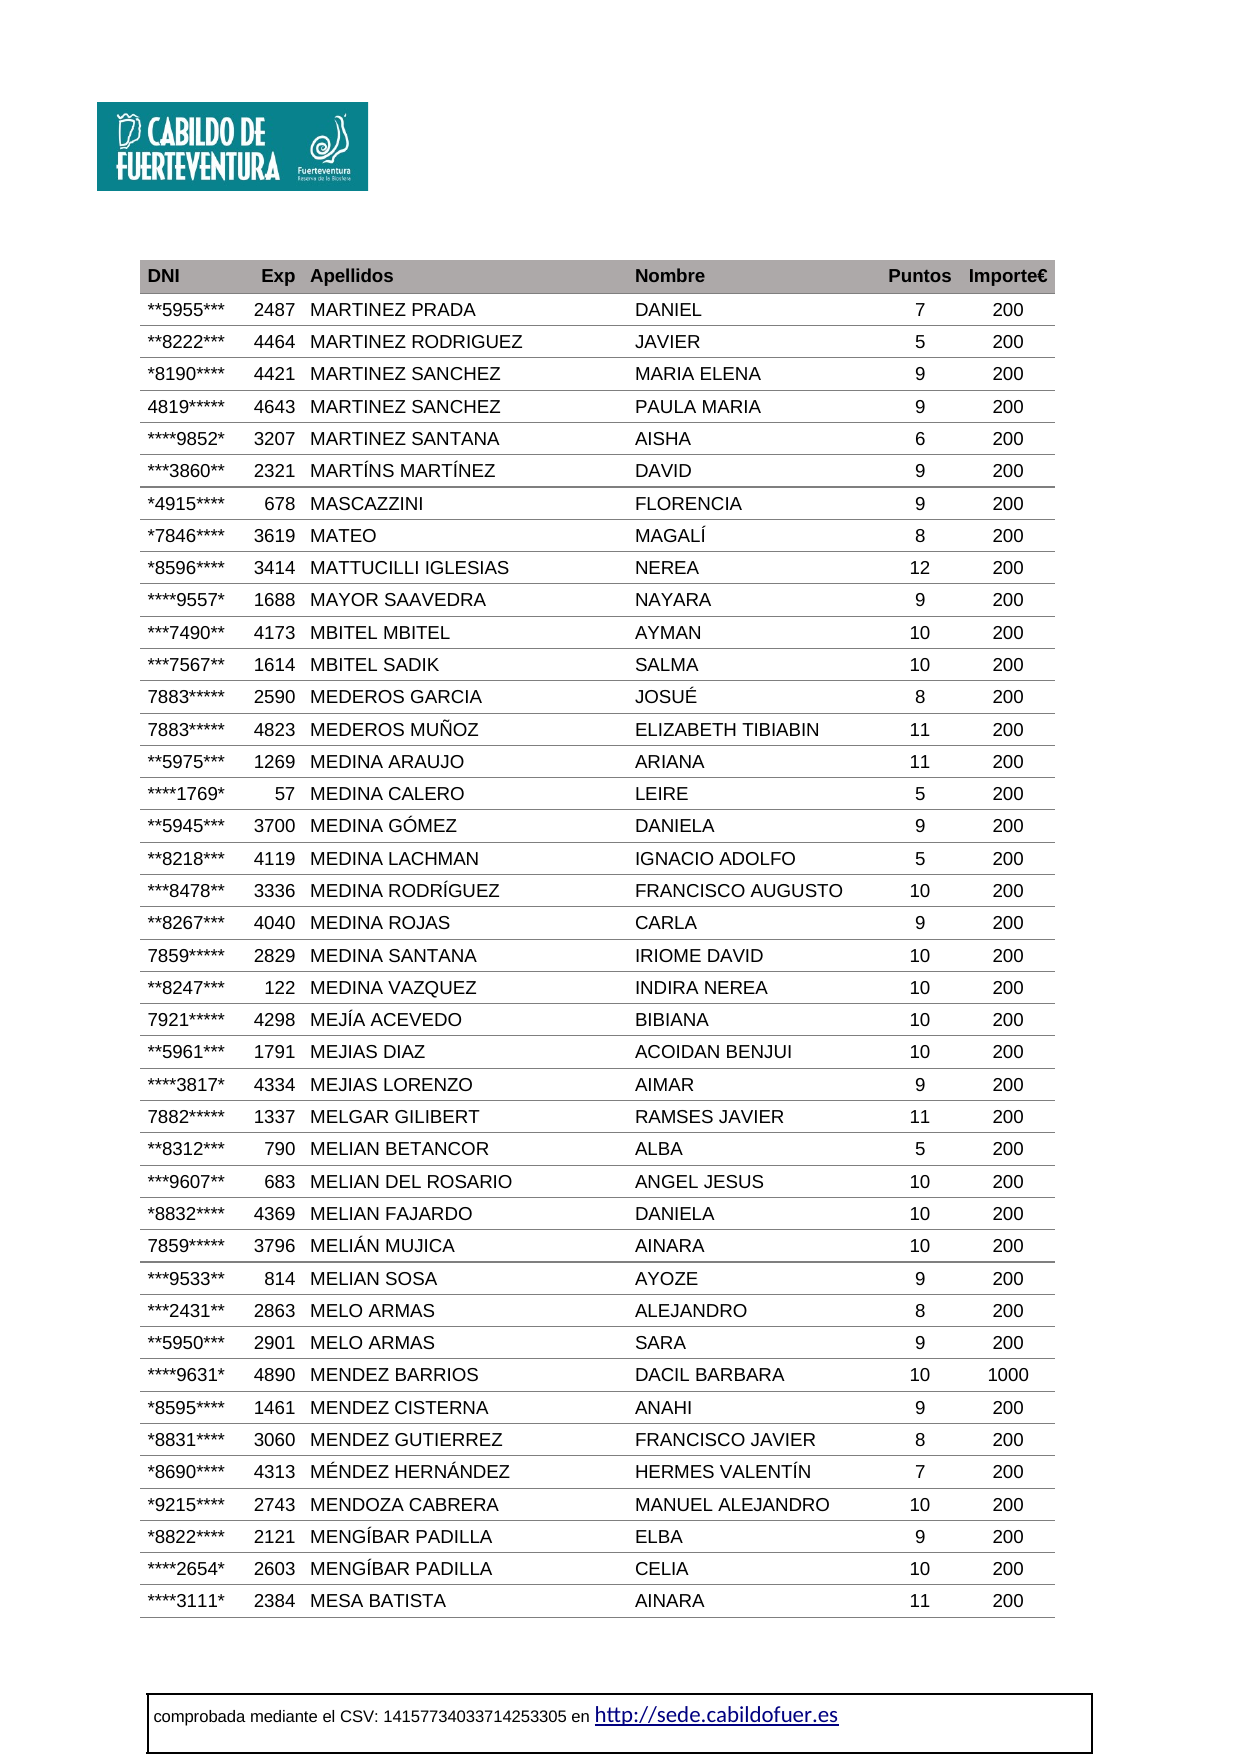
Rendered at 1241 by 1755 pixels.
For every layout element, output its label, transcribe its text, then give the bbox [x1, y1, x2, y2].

table_cell 8 [866, 1295, 960, 1326]
table_cell MENDOZA CABRERA [303, 1489, 579, 1520]
table_cell 7859***** [140, 1230, 240, 1261]
table_cell CARLA [579, 907, 866, 938]
table_cell SARA [579, 1327, 866, 1358]
table_cell **8267*** [140, 907, 240, 938]
table_cell 200 [960, 778, 1055, 809]
table_cell 7883***** [140, 681, 240, 712]
table_cell 2829 [240, 940, 303, 971]
table_cell *8822**** [140, 1521, 240, 1552]
table_cell 7883***** [140, 714, 240, 745]
table_cell ****3817* [140, 1069, 240, 1100]
table_cell MEJIAS LORENZO [303, 1069, 579, 1100]
table_cell 200 [960, 843, 1055, 874]
table_cell 9 [866, 1521, 960, 1552]
table_cell MENGÍBAR PADILLA [303, 1553, 579, 1584]
table_cell 200 [960, 1230, 1055, 1261]
table_cell 2901 [240, 1327, 303, 1358]
table_cell 200 [960, 681, 1055, 712]
table_cell MEDINA SANTANA [303, 940, 579, 971]
table_cell *8190**** [140, 358, 240, 389]
table_cell ****9557* [140, 584, 240, 616]
table_cell CELIA [579, 1553, 866, 1584]
table_cell 200 [960, 1392, 1055, 1423]
table_cell ****3111* [140, 1585, 240, 1617]
table_cell 5 [866, 326, 960, 357]
table_cell DAVID [579, 455, 866, 486]
table_cell 200 [960, 1521, 1055, 1552]
table_cell 10 [866, 972, 960, 1003]
table_cell 200 [960, 649, 1055, 680]
table_cell 1791 [240, 1036, 303, 1068]
table_cell *8596**** [140, 552, 240, 583]
table_cell MEDINA GÓMEZ [303, 810, 579, 842]
table_cell MENDEZ CISTERNA [303, 1392, 579, 1423]
table_cell 11 [866, 714, 960, 745]
table_cell ALBA [579, 1133, 866, 1164]
table_cell 8 [866, 681, 960, 712]
table_cell 4040 [240, 907, 303, 938]
table_cell ****9631* [140, 1359, 240, 1391]
table_cell 4823 [240, 714, 303, 745]
table_cell MELGAR GILIBERT [303, 1101, 579, 1132]
table_cell ****1769* [140, 778, 240, 809]
table_cell 678 [240, 488, 303, 519]
table_cell MBITEL SADIK [303, 649, 579, 680]
table_cell 790 [240, 1133, 303, 1164]
table_cell **5945*** [140, 810, 240, 842]
table_cell DACIL BARBARA [579, 1359, 866, 1391]
table_cell **5961*** [140, 1036, 240, 1068]
table_cell 10 [866, 1166, 960, 1197]
table_cell MARTINEZ SANCHEZ [303, 358, 579, 389]
table_cell 200 [960, 907, 1055, 938]
table_cell ***9533** [140, 1263, 240, 1294]
table_cell 814 [240, 1263, 303, 1294]
table_header Nombre [579, 260, 866, 293]
table_cell 10 [866, 875, 960, 906]
table_cell MEDINA RODRÍGUEZ [303, 875, 579, 906]
table_cell 200 [960, 358, 1055, 389]
table_cell RAMSES JAVIER [579, 1101, 866, 1132]
table_cell 200 [960, 1585, 1055, 1617]
table_cell 200 [960, 391, 1055, 422]
table_cell 200 [960, 714, 1055, 745]
table_cell ***7490** [140, 617, 240, 648]
table_cell FRANCISCO JAVIER [579, 1424, 866, 1455]
table_cell 200 [960, 972, 1055, 1003]
table_cell 9 [866, 1263, 960, 1294]
table_header DNI [140, 260, 240, 293]
table_cell MELO ARMAS [303, 1295, 579, 1326]
table_cell 10 [866, 1230, 960, 1261]
table_cell 2603 [240, 1553, 303, 1584]
table_cell **8247*** [140, 972, 240, 1003]
table_cell 10 [866, 617, 960, 648]
table_cell 11 [866, 746, 960, 777]
table_cell ***9607** [140, 1166, 240, 1197]
table_cell 200 [960, 1198, 1055, 1229]
table_cell 200 [960, 746, 1055, 777]
table_cell 3207 [240, 423, 303, 454]
table_cell 8 [866, 520, 960, 551]
table_cell ARIANA [579, 746, 866, 777]
table_cell MENGÍBAR PADILLA [303, 1521, 579, 1552]
table_cell 4890 [240, 1359, 303, 1391]
table_cell MENDEZ GUTIERREZ [303, 1424, 579, 1455]
table_cell MEDINA LACHMAN [303, 843, 579, 874]
table_cell FLORENCIA [579, 488, 866, 519]
table_cell MEDEROS GARCIA [303, 681, 579, 712]
table_cell 200 [960, 488, 1055, 519]
table_cell 4464 [240, 326, 303, 357]
table_cell MEDINA VAZQUEZ [303, 972, 579, 1003]
table_cell 2590 [240, 681, 303, 712]
table_cell 4643 [240, 391, 303, 422]
table_cell ****9852* [140, 423, 240, 454]
table_cell **5975*** [140, 746, 240, 777]
table_cell 2384 [240, 1585, 303, 1617]
table_cell 4421 [240, 358, 303, 389]
table_cell 1688 [240, 584, 303, 616]
table_cell MAGALÍ [579, 520, 866, 551]
table_cell 200 [960, 326, 1055, 357]
table_cell 200 [960, 1456, 1055, 1487]
table_cell 9 [866, 1327, 960, 1358]
table_cell 200 [960, 1069, 1055, 1100]
table_cell 2121 [240, 1521, 303, 1552]
table_cell 200 [960, 617, 1055, 648]
table_cell MARTINEZ SANTANA [303, 423, 579, 454]
table_cell *8690**** [140, 1456, 240, 1487]
table_cell 3414 [240, 552, 303, 583]
table_cell **8312*** [140, 1133, 240, 1164]
table_cell AINARA [579, 1585, 866, 1617]
table_cell 9 [866, 391, 960, 422]
table_cell *9215**** [140, 1489, 240, 1520]
table_cell JAVIER [579, 326, 866, 357]
table_cell 2743 [240, 1489, 303, 1520]
table_cell 200 [960, 1327, 1055, 1358]
table_cell 5 [866, 1133, 960, 1164]
table_cell DANIELA [579, 1198, 866, 1229]
table_cell 7859***** [140, 940, 240, 971]
table_cell 10 [866, 1004, 960, 1035]
table_cell HERMES VALENTÍN [579, 1456, 866, 1487]
table_cell 3796 [240, 1230, 303, 1261]
table_cell 4369 [240, 1198, 303, 1229]
table_cell AYOZE [579, 1263, 866, 1294]
table_cell MATEO [303, 520, 579, 551]
table_cell 10 [866, 1489, 960, 1520]
table_cell MBITEL MBITEL [303, 617, 579, 648]
table_cell 3060 [240, 1424, 303, 1455]
table_cell 3336 [240, 875, 303, 906]
table_cell MAYOR SAAVEDRA [303, 584, 579, 616]
table_cell MARTINEZ RODRIGUEZ [303, 326, 579, 357]
table_cell 10 [866, 1036, 960, 1068]
table_cell MELIÁN MUJICA [303, 1230, 579, 1261]
table_cell MEJIAS DIAZ [303, 1036, 579, 1068]
table_cell 9 [866, 1069, 960, 1100]
table_cell 200 [960, 1101, 1055, 1132]
table_cell MÉNDEZ HERNÁNDEZ [303, 1456, 579, 1487]
table_cell NEREA [579, 552, 866, 583]
table_cell MEDINA ARAUJO [303, 746, 579, 777]
table_cell ***2431** [140, 1295, 240, 1326]
table_cell MARTINEZ SANCHEZ [303, 391, 579, 422]
table_cell *8595**** [140, 1392, 240, 1423]
table_cell 200 [960, 1133, 1055, 1164]
table_cell 7 [866, 1456, 960, 1487]
table_cell 5 [866, 843, 960, 874]
table_cell 11 [866, 1585, 960, 1617]
table_cell 10 [866, 940, 960, 971]
table_cell 9 [866, 358, 960, 389]
table_cell 4298 [240, 1004, 303, 1035]
table_cell MARTINEZ PRADA [303, 294, 579, 325]
table_cell JOSUÉ [579, 681, 866, 712]
table_cell 4819***** [140, 391, 240, 422]
table_cell 4334 [240, 1069, 303, 1100]
table_cell 4313 [240, 1456, 303, 1487]
table_cell 9 [866, 1392, 960, 1423]
table_header Puntos [866, 260, 960, 293]
table_cell 1461 [240, 1392, 303, 1423]
table_cell MANUEL ALEJANDRO [579, 1489, 866, 1520]
table_cell MEDEROS MUÑOZ [303, 714, 579, 745]
table_cell BIBIANA [579, 1004, 866, 1035]
table_cell 9 [866, 584, 960, 616]
table_cell 200 [960, 875, 1055, 906]
table_cell 3700 [240, 810, 303, 842]
table_header Exp [240, 260, 303, 293]
table_cell ELBA [579, 1521, 866, 1552]
table_cell 10 [866, 1198, 960, 1229]
table_cell AYMAN [579, 617, 866, 648]
table_cell 200 [960, 552, 1055, 583]
table_header Apellidos [303, 260, 579, 293]
table_cell DANIELA [579, 810, 866, 842]
table_cell *4915**** [140, 488, 240, 519]
table_cell 11 [866, 1101, 960, 1132]
table_cell 200 [960, 584, 1055, 616]
table_cell MEDINA CALERO [303, 778, 579, 809]
table_cell MELIAN BETANCOR [303, 1133, 579, 1164]
table_cell 200 [960, 1036, 1055, 1068]
table_cell *7846**** [140, 520, 240, 551]
table_cell MESA BATISTA [303, 1585, 579, 1617]
table_cell 57 [240, 778, 303, 809]
table_cell **8218*** [140, 843, 240, 874]
table_cell 10 [866, 1359, 960, 1391]
table_cell ***8478** [140, 875, 240, 906]
table_cell **5950*** [140, 1327, 240, 1358]
table_cell NAYARA [579, 584, 866, 616]
table_cell ANGEL JESUS [579, 1166, 866, 1197]
table_cell 683 [240, 1166, 303, 1197]
table_cell *8831**** [140, 1424, 240, 1455]
table_cell LEIRE [579, 778, 866, 809]
table_cell 5 [866, 778, 960, 809]
table_cell INDIRA NEREA [579, 972, 866, 1003]
table_cell AINARA [579, 1230, 866, 1261]
table_cell MEJÍA ACEVEDO [303, 1004, 579, 1035]
table_cell MASCAZZINI [303, 488, 579, 519]
table_cell 2863 [240, 1295, 303, 1326]
table_cell MEDINA ROJAS [303, 907, 579, 938]
table_header Importe€ [960, 260, 1055, 293]
table_cell 12 [866, 552, 960, 583]
table_cell *8832**** [140, 1198, 240, 1229]
table_cell 200 [960, 423, 1055, 454]
table_cell 10 [866, 649, 960, 680]
table_cell 200 [960, 1424, 1055, 1455]
table_cell 3619 [240, 520, 303, 551]
table_cell FRANCISCO AUGUSTO [579, 875, 866, 906]
table_cell 200 [960, 520, 1055, 551]
table_cell 10 [866, 1553, 960, 1584]
table_cell 1614 [240, 649, 303, 680]
table_cell ELIZABETH TIBIABIN [579, 714, 866, 745]
table_cell 200 [960, 1263, 1055, 1294]
table_cell 200 [960, 1295, 1055, 1326]
table_cell MENDEZ BARRIOS [303, 1359, 579, 1391]
table_cell 9 [866, 907, 960, 938]
table_cell 4119 [240, 843, 303, 874]
table_cell 6 [866, 423, 960, 454]
table_cell MELIAN DEL ROSARIO [303, 1166, 579, 1197]
table_cell ACOIDAN BENJUI [579, 1036, 866, 1068]
table_cell ***7567** [140, 649, 240, 680]
table_cell 122 [240, 972, 303, 1003]
table_cell 2321 [240, 455, 303, 486]
table_cell 1269 [240, 746, 303, 777]
table_cell AISHA [579, 423, 866, 454]
table_cell ALEJANDRO [579, 1295, 866, 1326]
table_cell PAULA MARIA [579, 391, 866, 422]
table_cell **8222*** [140, 326, 240, 357]
table_cell 9 [866, 488, 960, 519]
table_cell DANIEL [579, 294, 866, 325]
table_cell 200 [960, 1553, 1055, 1584]
table_cell IGNACIO ADOLFO [579, 843, 866, 874]
table_cell 9 [866, 455, 960, 486]
table_cell MARTÍNS MARTÍNEZ [303, 455, 579, 486]
table_cell 1000 [960, 1359, 1055, 1391]
table_cell ****2654* [140, 1553, 240, 1584]
table_cell **5955*** [140, 294, 240, 325]
table_cell 7882***** [140, 1101, 240, 1132]
table_cell MARIA ELENA [579, 358, 866, 389]
table_cell ***3860** [140, 455, 240, 486]
table_cell 1337 [240, 1101, 303, 1132]
table_cell 200 [960, 940, 1055, 971]
table_cell 200 [960, 455, 1055, 486]
table_cell 4173 [240, 617, 303, 648]
table_cell MELIAN FAJARDO [303, 1198, 579, 1229]
table_cell MELIAN SOSA [303, 1263, 579, 1294]
table_cell 9 [866, 810, 960, 842]
table_cell MATTUCILLI IGLESIAS [303, 552, 579, 583]
table_cell 200 [960, 1004, 1055, 1035]
table_cell 200 [960, 294, 1055, 325]
table_cell IRIOME DAVID [579, 940, 866, 971]
table_cell 8 [866, 1424, 960, 1455]
table_cell 200 [960, 810, 1055, 842]
table_cell 2487 [240, 294, 303, 325]
table_cell 200 [960, 1489, 1055, 1520]
table_cell AIMAR [579, 1069, 866, 1100]
table_cell SALMA [579, 649, 866, 680]
table_cell MELO ARMAS [303, 1327, 579, 1358]
table_cell 7921***** [140, 1004, 240, 1035]
table_cell ANAHI [579, 1392, 866, 1423]
table_cell 200 [960, 1166, 1055, 1197]
table_cell 7 [866, 294, 960, 325]
